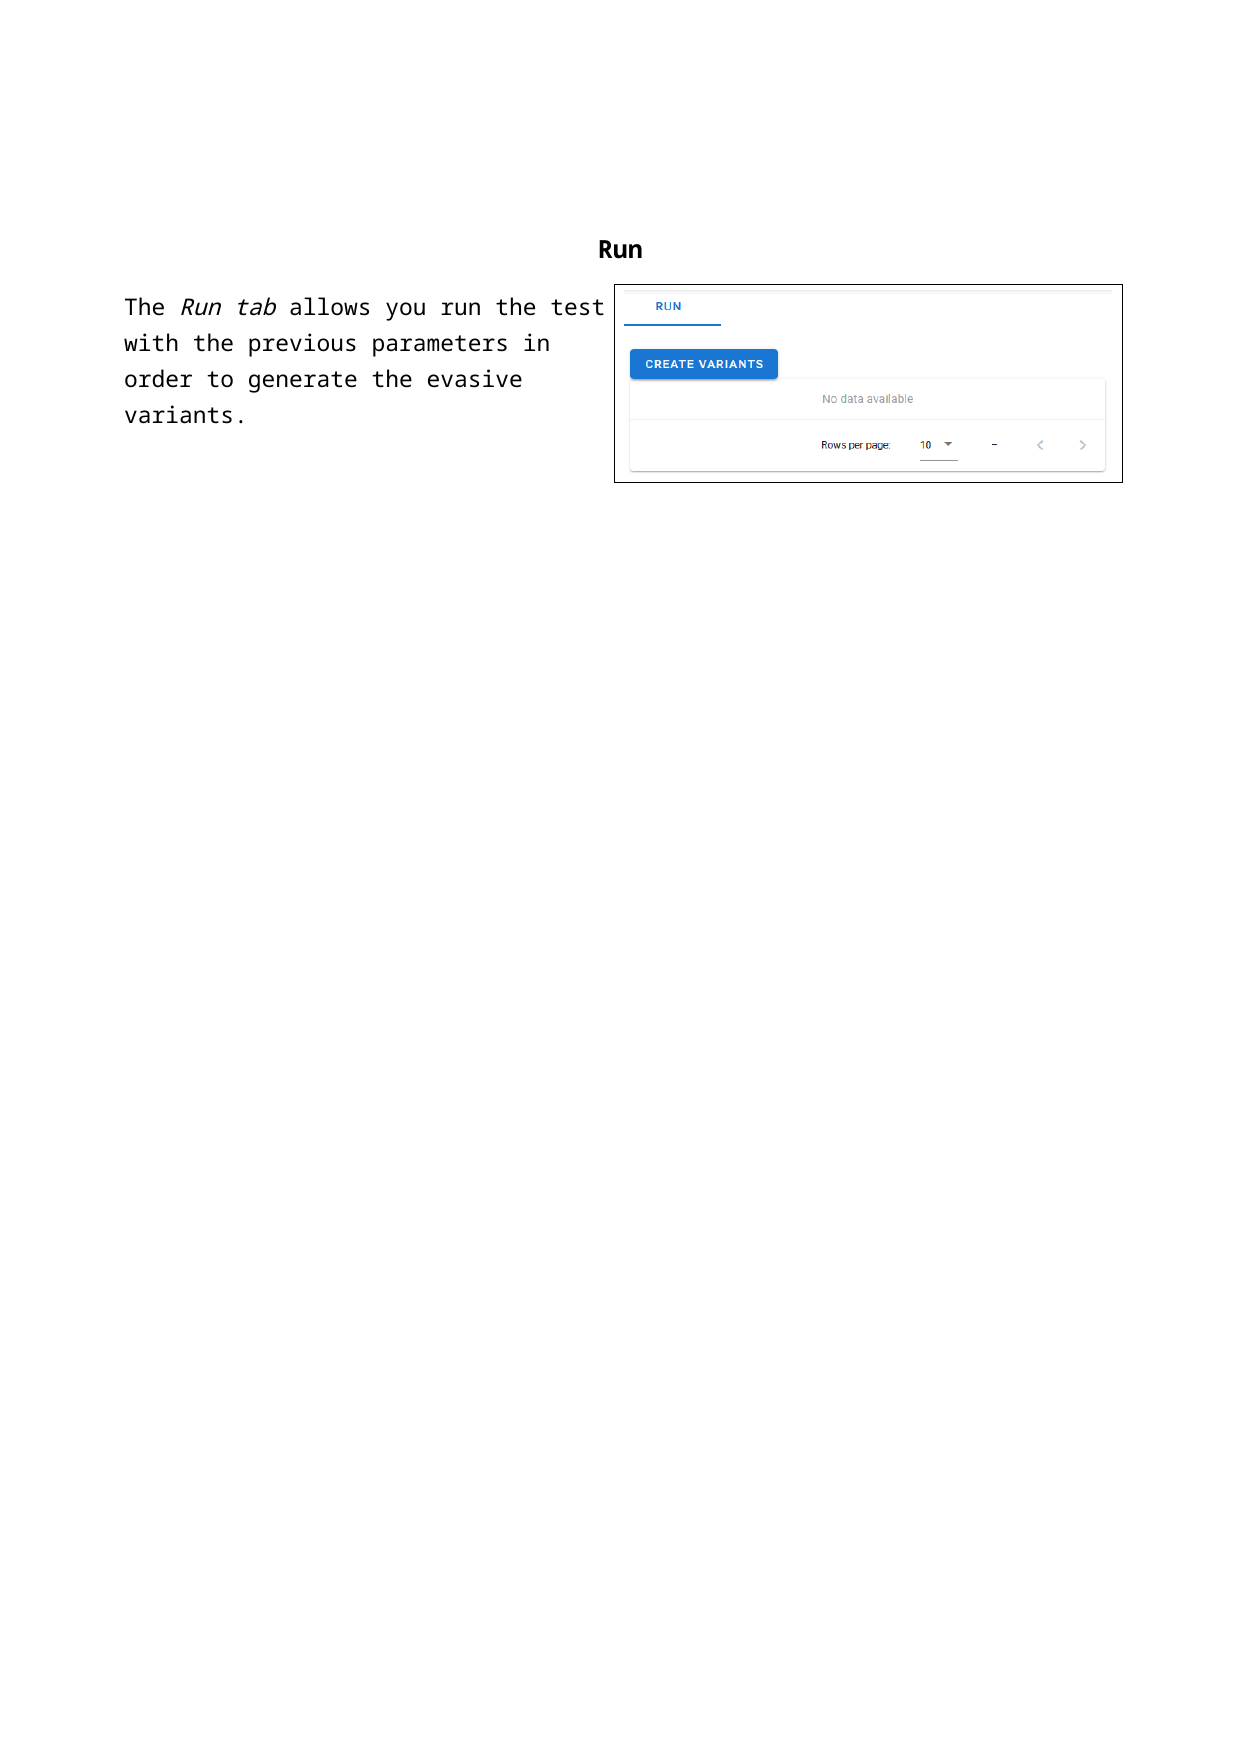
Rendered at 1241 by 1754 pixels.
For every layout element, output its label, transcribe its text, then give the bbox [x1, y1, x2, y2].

picture [624, 290, 1113, 477]
table_header Run [118, 205, 1122, 284]
table_cell [615, 285, 1122, 482]
table_cell The Run tab allows you run the test with the previous parameters in order to generate the evasive variants. [118, 284, 614, 482]
